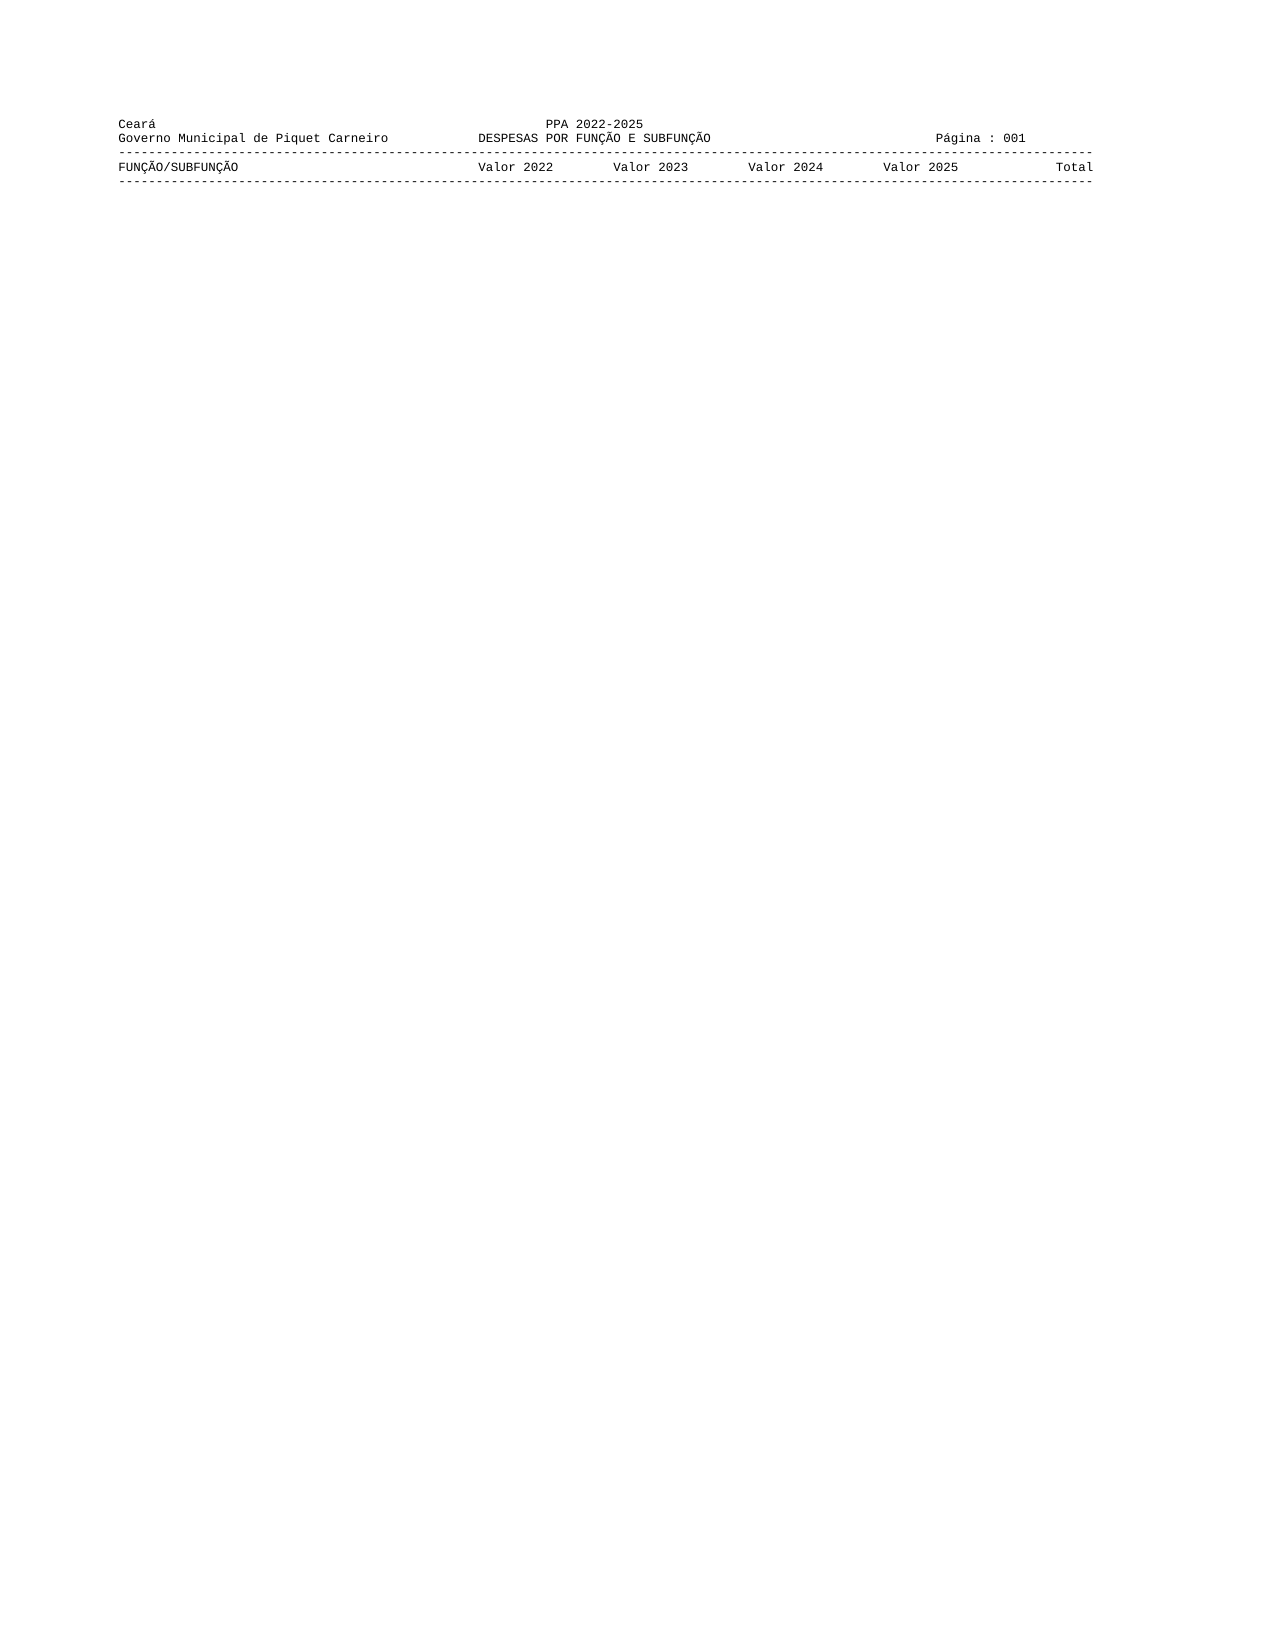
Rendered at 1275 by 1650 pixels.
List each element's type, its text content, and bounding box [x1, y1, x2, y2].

text Ceará PPA 2022-2025 Governo Municipal de Piquet Carneiro DESPESAS POR FUNÇÃO E SUBFUNÇÃO Página : 001 ---------------------------------------------------------------------------------------------------------------------------------- FUNÇÃO/SUBFUNÇÃO Valor 2022 Valor 2023 Valor 2024 Valor 2025 Total ---------------------------------------------------------------------------------------------------------------------------------- [118, 118, 1157, 203]
